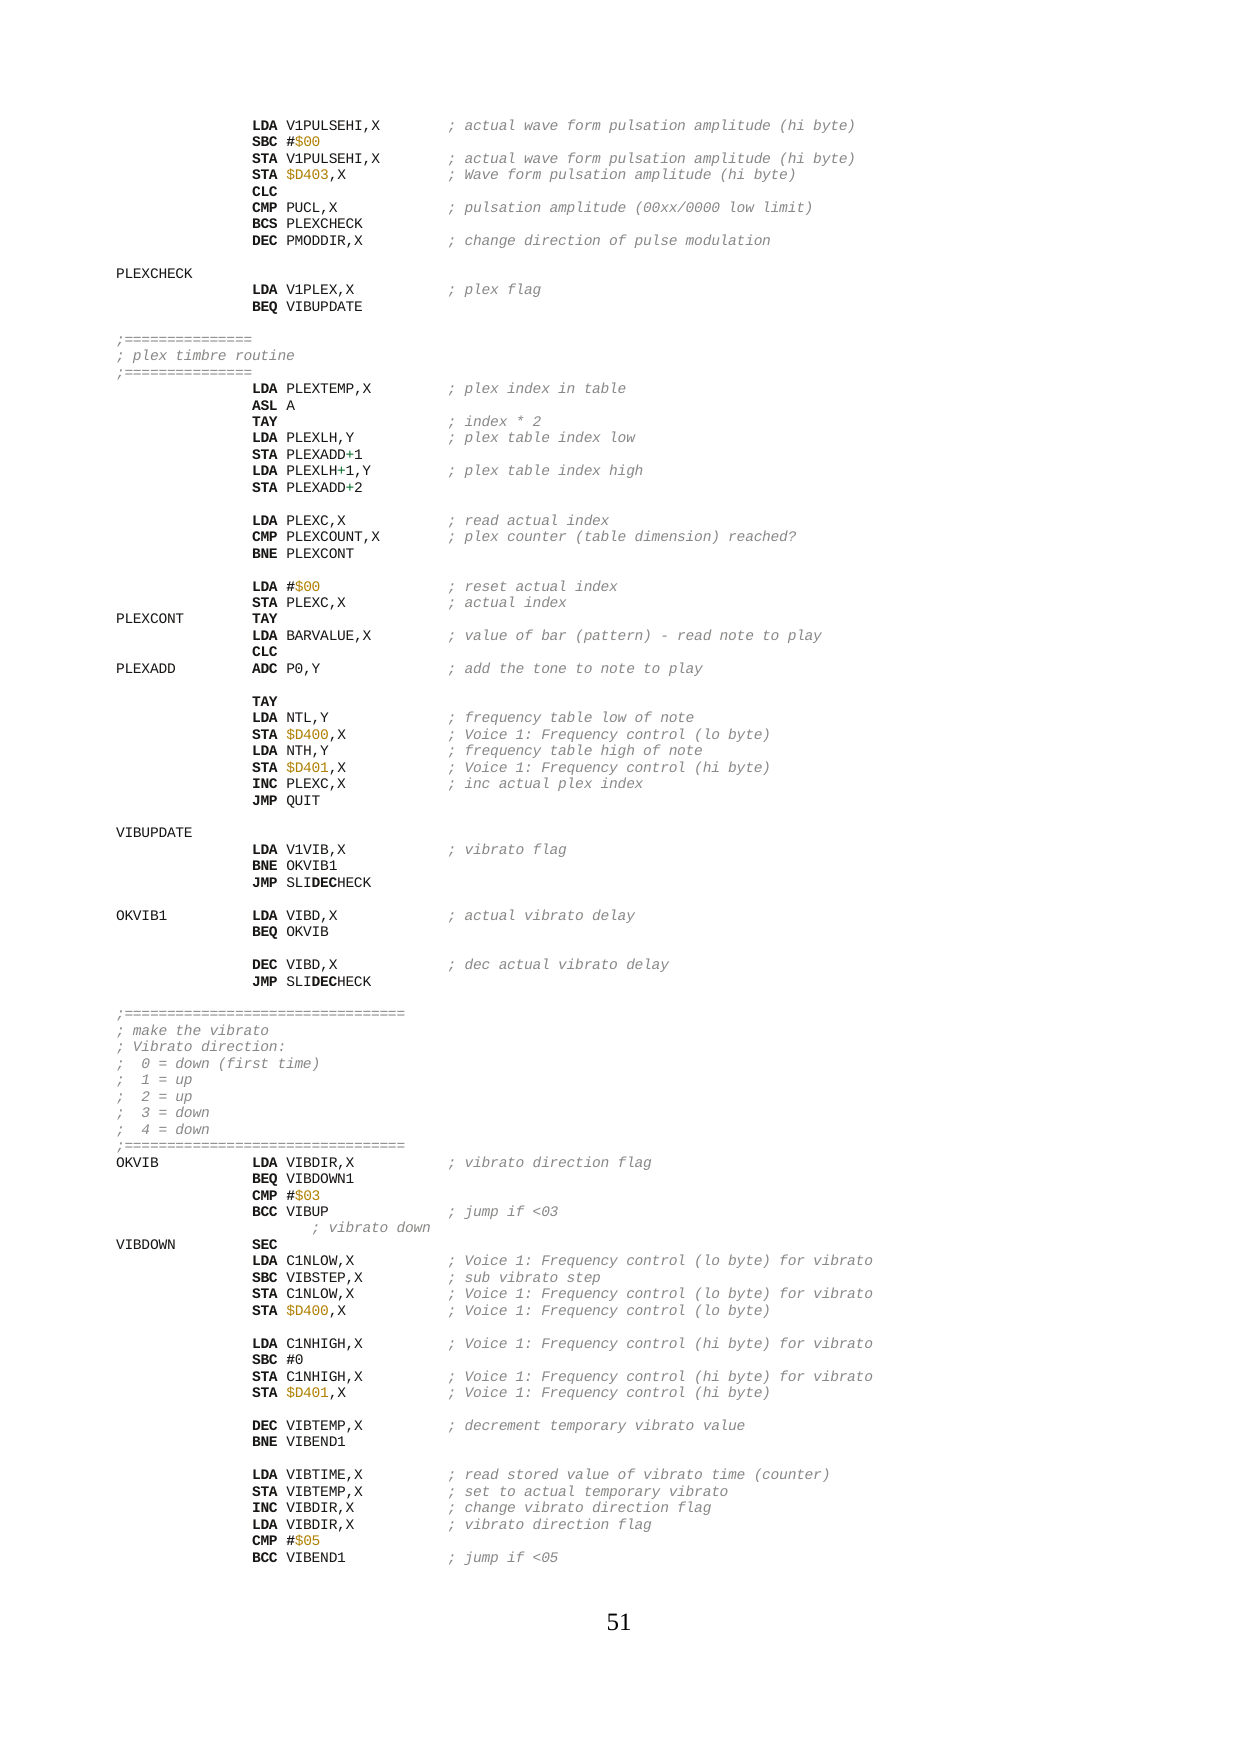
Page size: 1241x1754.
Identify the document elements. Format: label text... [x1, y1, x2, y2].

text ASL A [116, 398, 1122, 414]
text DEC VIBTEMP,X ; decrement temporary vibrato value [116, 1418, 1122, 1435]
text ; 3 = down [116, 1106, 1122, 1122]
text CLC [116, 645, 1122, 661]
text OKVIB LDA VIBDIR,X ; vibrato direction flag [116, 1155, 1122, 1171]
text LDA VIBDIR,X ; vibrato direction flag [116, 1517, 1122, 1533]
text ;=============== [116, 332, 1122, 348]
text DEC VIBD,X ; dec actual vibrato delay [116, 957, 1122, 974]
text BCC VIBEND1 ; jump if <05 [116, 1550, 1122, 1566]
text SBC VIBSTEP,X ; sub vibrato step [116, 1270, 1122, 1287]
text CLC [116, 184, 1122, 200]
text PLEXCONT TAY [116, 612, 1122, 628]
text LDA NTH,Y ; frequency table high of note [116, 743, 1122, 760]
text ; vibrato down [116, 1221, 1122, 1237]
text BEQ VIBDOWN1 [116, 1171, 1122, 1188]
text STA $D403,X ; Wave form pulsation amplitude (hi byte) [116, 167, 1122, 184]
text LDA V1PLEX,X ; plex flag [116, 283, 1122, 299]
text LDA #$00 ; reset actual index [116, 579, 1122, 595]
text STA PLEXC,X ; actual index [116, 595, 1122, 612]
text ; Vibrato direction: [116, 1040, 1122, 1056]
text ; 4 = down [116, 1122, 1122, 1138]
text STA C1NLOW,X ; Voice 1: Frequency control (lo byte) for vibrato [116, 1287, 1122, 1303]
text LDA PLEXC,X ; read actual index [116, 513, 1122, 529]
text CMP PLEXCOUNT,X ; plex counter (table dimension) reached? [116, 529, 1122, 546]
text STA V1PULSEHI,X ; actual wave form pulsation amplitude (hi byte) [116, 151, 1122, 167]
text STA $D401,X ; Voice 1: Frequency control (hi byte) [116, 760, 1122, 776]
text CMP #$03 [116, 1188, 1122, 1204]
text ; plex timbre routine [116, 348, 1122, 365]
text INC PLEXC,X ; inc actual plex index [116, 776, 1122, 793]
text CMP PUCL,X ; pulsation amplitude (00xx/0000 low limit) [116, 200, 1122, 217]
text ; 2 = up [116, 1089, 1122, 1106]
text PLEXCHECK [116, 266, 1122, 283]
text LDA V1VIB,X ; vibrato flag [116, 842, 1122, 859]
text JMP QUIT [116, 793, 1122, 809]
text LDA PLEXTEMP,X ; plex index in table [116, 381, 1122, 398]
text STA PLEXADD+1 [116, 447, 1122, 464]
text BEQ OKVIB [116, 924, 1122, 941]
text VIBDOWN SEC [116, 1237, 1122, 1254]
text LDA VIBTIME,X ; read stored value of vibrato time (counter) [116, 1468, 1122, 1484]
text OKVIB1 LDA VIBD,X ; actual vibrato delay [116, 908, 1122, 924]
text ;=============== [116, 365, 1122, 381]
text LDA C1NLOW,X ; Voice 1: Frequency control (lo byte) for vibrato [116, 1254, 1122, 1270]
text LDA BARVALUE,X ; value of bar (pattern) - read note to play [116, 628, 1122, 645]
text BNE VIBEND1 [116, 1435, 1122, 1451]
text SBC #0 [116, 1352, 1122, 1369]
text LDA PLEXLH+1,Y ; plex table index high [116, 464, 1122, 480]
text PLEXADD ADC P0,Y ; add the tone to note to play [116, 661, 1122, 678]
text DEC PMODDIR,X ; change direction of pulse modulation [116, 233, 1122, 250]
text ;================================= [116, 1007, 1122, 1023]
text STA VIBTEMP,X ; set to actual temporary vibrato [116, 1484, 1122, 1501]
text ; make the vibrato [116, 1023, 1122, 1040]
text CMP #$05 [116, 1533, 1122, 1550]
text BNE OKVIB1 [116, 859, 1122, 875]
text LDA NTL,Y ; frequency table low of note [116, 711, 1122, 727]
text STA $D401,X ; Voice 1: Frequency control (hi byte) [116, 1385, 1122, 1402]
text LDA C1NHIGH,X ; Voice 1: Frequency control (hi byte) for vibrato [116, 1336, 1122, 1352]
text BCS PLEXCHECK [116, 217, 1122, 233]
text JMP SLIDECHECK [116, 974, 1122, 990]
text TAY [116, 694, 1122, 711]
text ; 1 = up [116, 1073, 1122, 1089]
text ;================================= [116, 1138, 1122, 1155]
text INC VIBDIR,X ; change vibrato direction flag [116, 1501, 1122, 1517]
text ; 0 = down (first time) [116, 1056, 1122, 1073]
text SBC #$00 [116, 134, 1122, 151]
text STA C1NHIGH,X ; Voice 1: Frequency control (hi byte) for vibrato [116, 1369, 1122, 1385]
text VIBUPDATE [116, 826, 1122, 842]
text STA PLEXADD+2 [116, 480, 1122, 497]
text BCC VIBUP ; jump if <03 [116, 1204, 1122, 1221]
text TAY ; index * 2 [116, 414, 1122, 431]
text LDA PLEXLH,Y ; plex table index low [116, 431, 1122, 447]
text JMP SLIDECHECK [116, 875, 1122, 892]
text BNE PLEXCONT [116, 546, 1122, 562]
text LDA V1PULSEHI,X ; actual wave form pulsation amplitude (hi byte) [116, 118, 1122, 134]
text STA $D400,X ; Voice 1: Frequency control (lo byte) [116, 727, 1122, 743]
text STA $D400,X ; Voice 1: Frequency control (lo byte) [116, 1303, 1122, 1319]
text BEQ VIBUPDATE [116, 299, 1122, 316]
